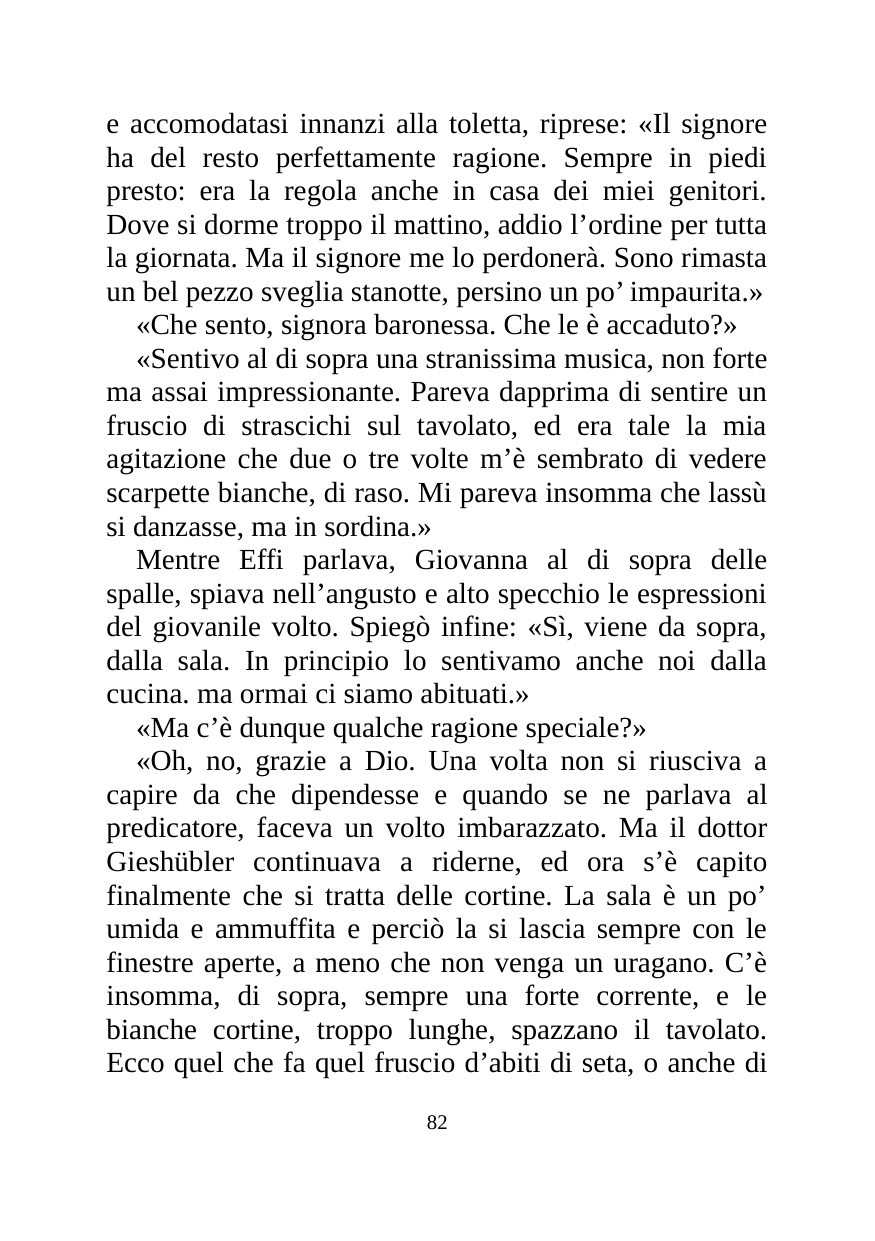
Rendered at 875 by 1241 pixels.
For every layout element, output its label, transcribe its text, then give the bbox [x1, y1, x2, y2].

text «Oh, no, grazie a Dio. Una volta non si riusciva a capire da che dipendesse e quando se ne parlava al predicatore, faceva un volto imbarazzato. Ma il dottor Gieshübler continuava a riderne, ed ora s’è capito finalmente che si tratta delle cortine. La sala è un po’ umida e ammuffita e perciò la si lascia sempre con le finestre aperte, a meno che non venga un uragano. C’è insomma, di sopra, sempre una forte corrente, e le bianche cortine, troppo lunghe, spazzano il tavolato. Ecco quel che fa quel fruscio d’abiti di seta, o anche di [106, 743, 768, 1079]
text «Che sento, signora baronessa. Che le è accaduto?» [106, 307, 768, 341]
text Mentre Effi parlava, Giovanna al di sopra delle spalle, spiava nell’angusto e alto specchio le espressioni del giovanile volto. Spiegò infine: «Sì, viene da sopra, dalla sala. In principio lo sentivamo anche noi dalla cucina. ma ormai ci siamo abituati.» [106, 542, 768, 710]
text «Sentivo al di sopra una stranissima musica, non forte ma assai impressionante. Pareva dapprima di sentire un fruscio di strascichi sul tavolato, ed era tale la mia agitazione che due o tre volte m’è sembrato di vedere scarpette bianche, di raso. Mi pareva insomma che lassù si danzasse, ma in sordina.» [106, 341, 768, 542]
text «Ma c’è dunque qualche ragione speciale?» [106, 710, 768, 743]
text e accomodatasi innanzi alla toletta, riprese: «Il signore ha del resto perfettamente ragione. Sempre in piedi presto: era la regola anche in casa dei miei genitori. Dove si dorme troppo il mattino, addio l’ordine per tutta la giornata. Ma il signore me lo perdonerà. Sono rimasta un bel pezzo sveglia stanotte, persino un po’ impaurita.» [106, 106, 768, 307]
